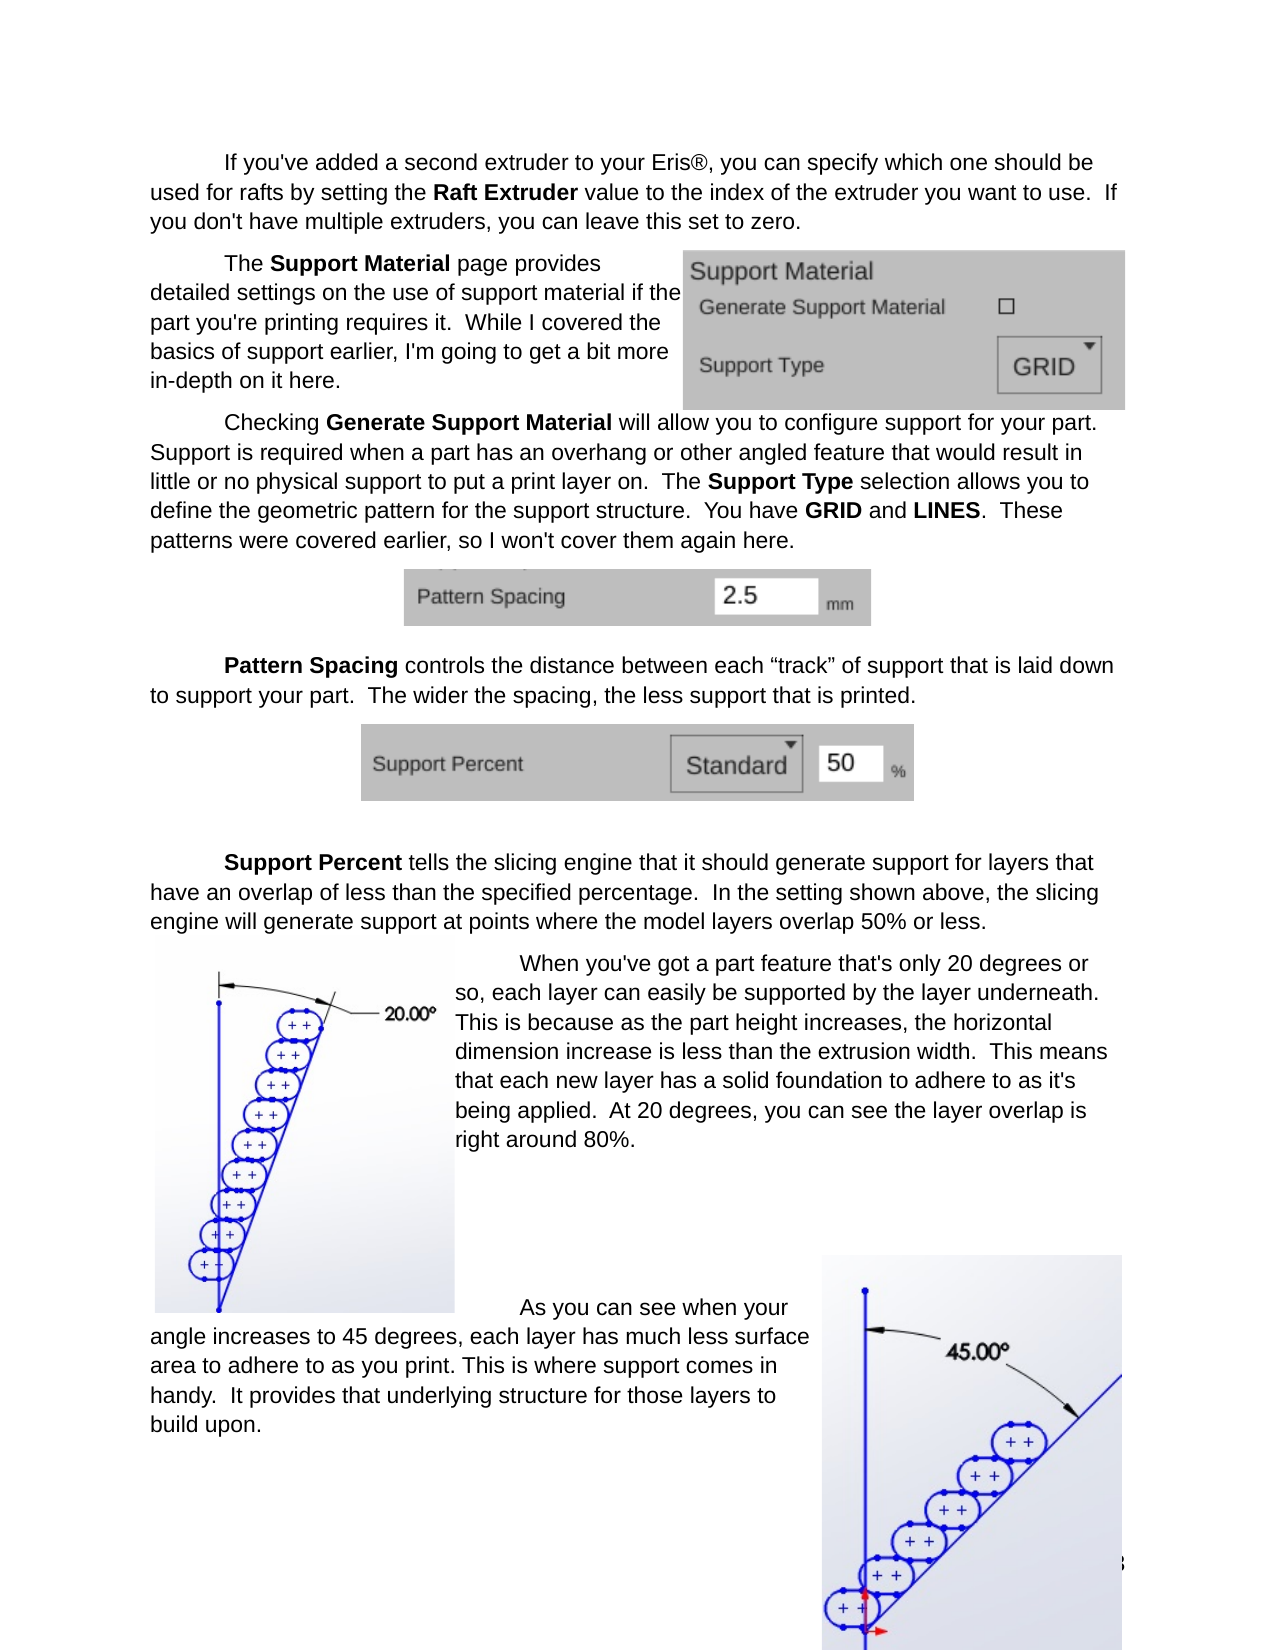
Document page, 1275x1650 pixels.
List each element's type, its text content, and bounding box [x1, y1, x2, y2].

picture [154, 935, 455, 1313]
picture [361, 724, 914, 801]
subtitle Checking Generate Support Material will allow you to configure support for your part. Support is required when a part has an overhang or other angled feature that would result in little or no physical support to put a print layer on. The Support Type selection allows you to define the geometric pattern for the support structure. You have GRID and LINES. These patterns were covered earlier, so I won't cover them again here. [150, 410, 1125, 553]
subtitle The Support Material page provides detailed settings on the use of support material if the part you're printing requires it. While I covered the basics of support earlier, I'm going to get a bit more in-depth on it here. [150, 251, 682, 394]
subtitle Pattern Spacing controls the distance between each “track” of support that is laid down to support your part. The wider the spacing, the less support that is printed. [150, 653, 1125, 708]
subtitle As you can see when your angle increases to 45 degrees, each layer has much less surface area to adhere to as you print. This is where support comes in handy. It provides that underlying structure for those layers to build upon. [150, 1294, 821, 1437]
picture [403, 569, 872, 626]
subtitle When you've got a part feature that's only 20 degrees or so, each layer can easily be supported by the layer underneath. This is because as the part height increases, the horizontal dimension increase is less than the extrusion width. This means that each new layer has a solid foundation to adhere to as it's being applied. At 20 degrees, you can see the layer overlap is right around 80%. [455, 951, 1125, 1152]
picture [682, 250, 1125, 410]
subtitle Support Percent tells the slicing engine that it should generate support for layers that have an overlap of less than the specified percentage. In the setting shown above, the slicing engine will generate support at points where the model layers overlap 50% or less. [150, 850, 1125, 934]
subtitle If you've added a second extruder to your Eris®, you can specify which one should be used for rafts by setting the Raft Extruder value to the index of the extruder you want to use. If you don't have multiple extruders, you can leave this set to zero. [150, 150, 1125, 234]
picture [821, 1255, 1122, 1650]
